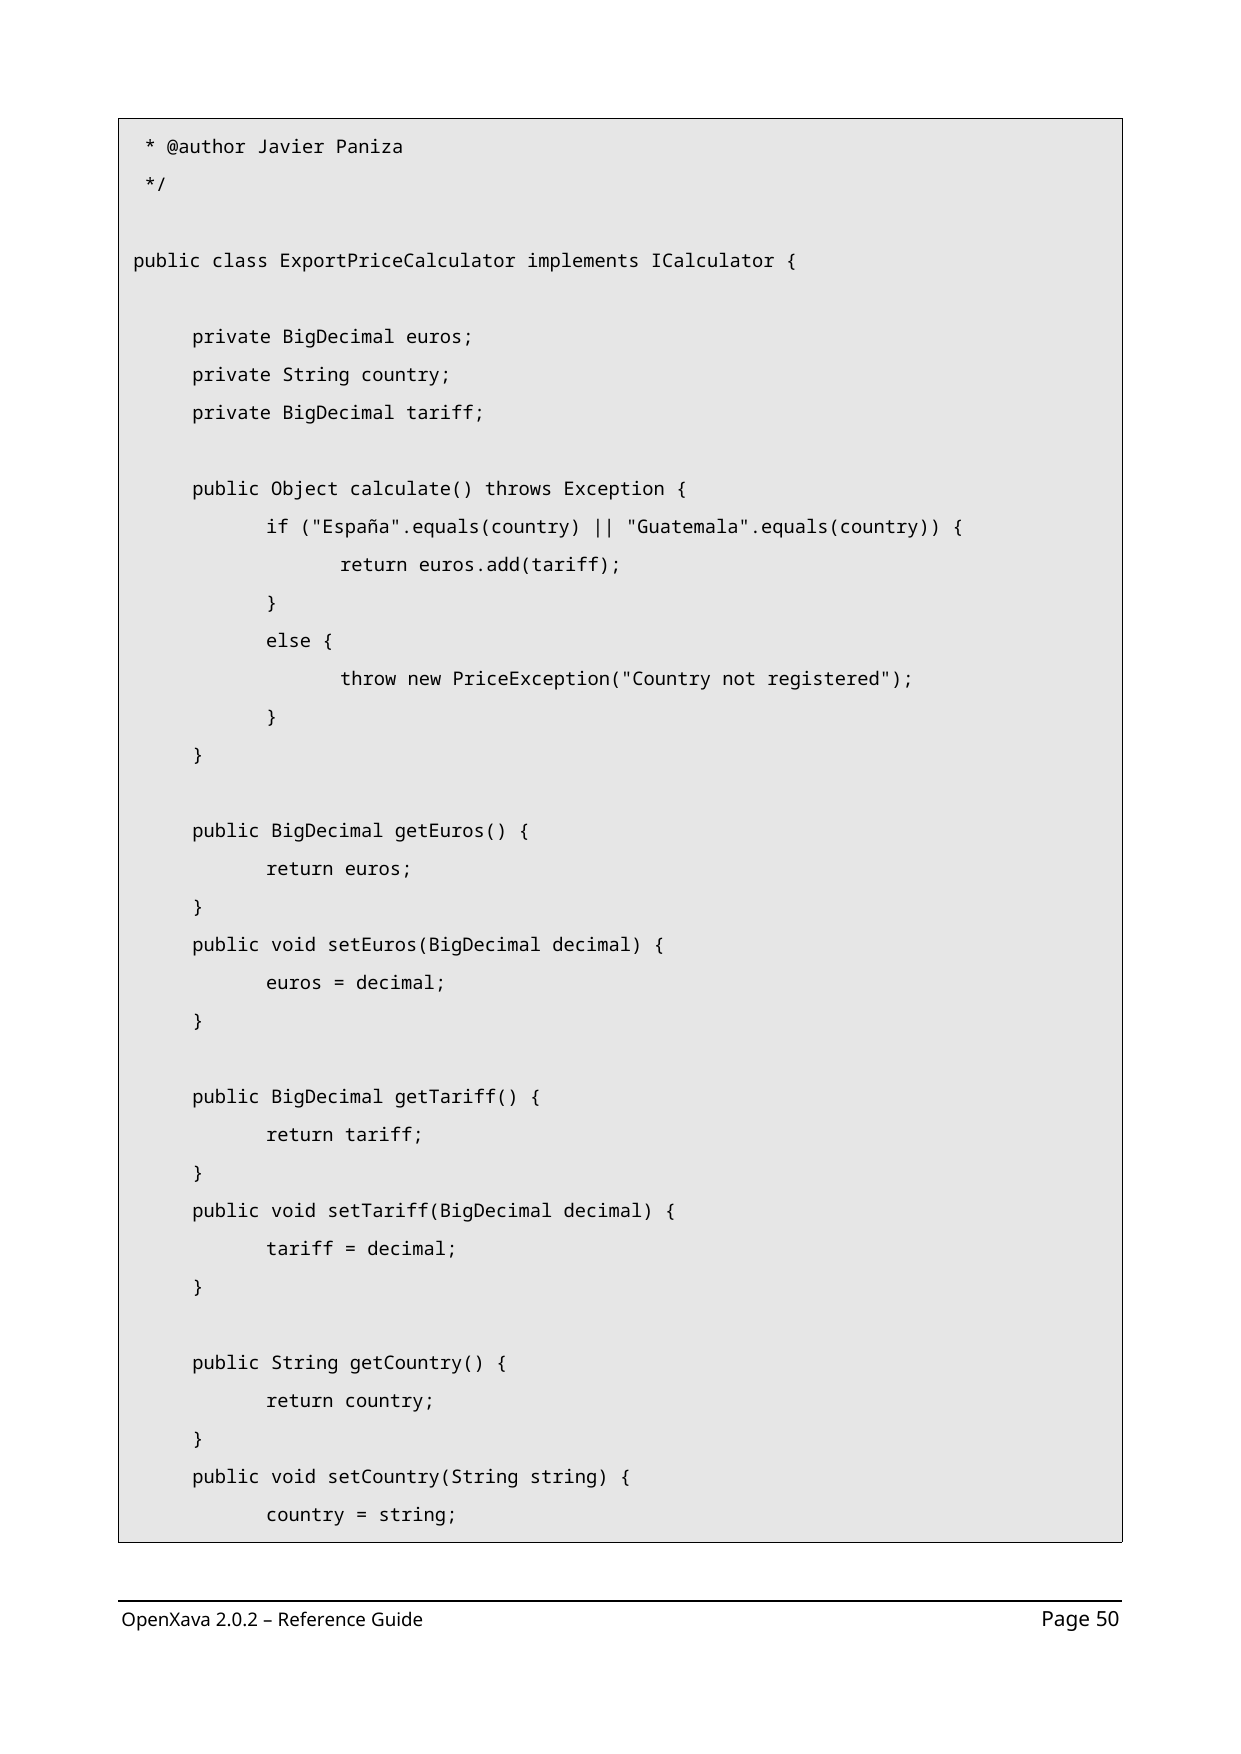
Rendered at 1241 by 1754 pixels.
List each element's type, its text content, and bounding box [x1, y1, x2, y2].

text } [119, 993, 1122, 1031]
text public void setTariff(BigDecimal decimal) { [119, 1183, 1122, 1221]
text } [119, 574, 1122, 612]
text country = string; [119, 1487, 1122, 1542]
text } [119, 1411, 1122, 1449]
text public BigDecimal getEuros() { [119, 802, 1122, 841]
text tariff = decimal; [119, 1221, 1122, 1259]
text return tariff; [119, 1107, 1122, 1145]
text } [119, 1259, 1122, 1297]
text public void setEuros(BigDecimal decimal) { [119, 917, 1122, 954]
text else { [119, 612, 1122, 650]
text } [119, 688, 1122, 726]
text public Object calculate() throws Exception { [119, 460, 1122, 498]
text } [119, 1145, 1122, 1183]
text public void setCountry(String string) { [119, 1449, 1122, 1487]
text private BigDecimal euros; [119, 308, 1122, 346]
text * @author Javier Paniza [119, 119, 1122, 156]
text return country; [119, 1373, 1122, 1411]
text return euros; [119, 841, 1122, 878]
text if ("España".equals(country) || "Guatemala".equals(country)) { [119, 498, 1122, 536]
text } [119, 878, 1122, 917]
text } [119, 726, 1122, 764]
text private BigDecimal tariff; [119, 384, 1122, 422]
text private String country; [119, 346, 1122, 384]
text euros = decimal; [119, 954, 1122, 993]
text public BigDecimal getTariff() { [119, 1069, 1122, 1107]
text public class ExportPriceCalculator implements ICalculator { [119, 232, 1122, 270]
text return euros.add(tariff); [119, 536, 1122, 574]
text */ [119, 156, 1122, 194]
text throw new PriceException("Country not registered"); [119, 650, 1122, 688]
text public String getCountry() { [119, 1335, 1122, 1373]
